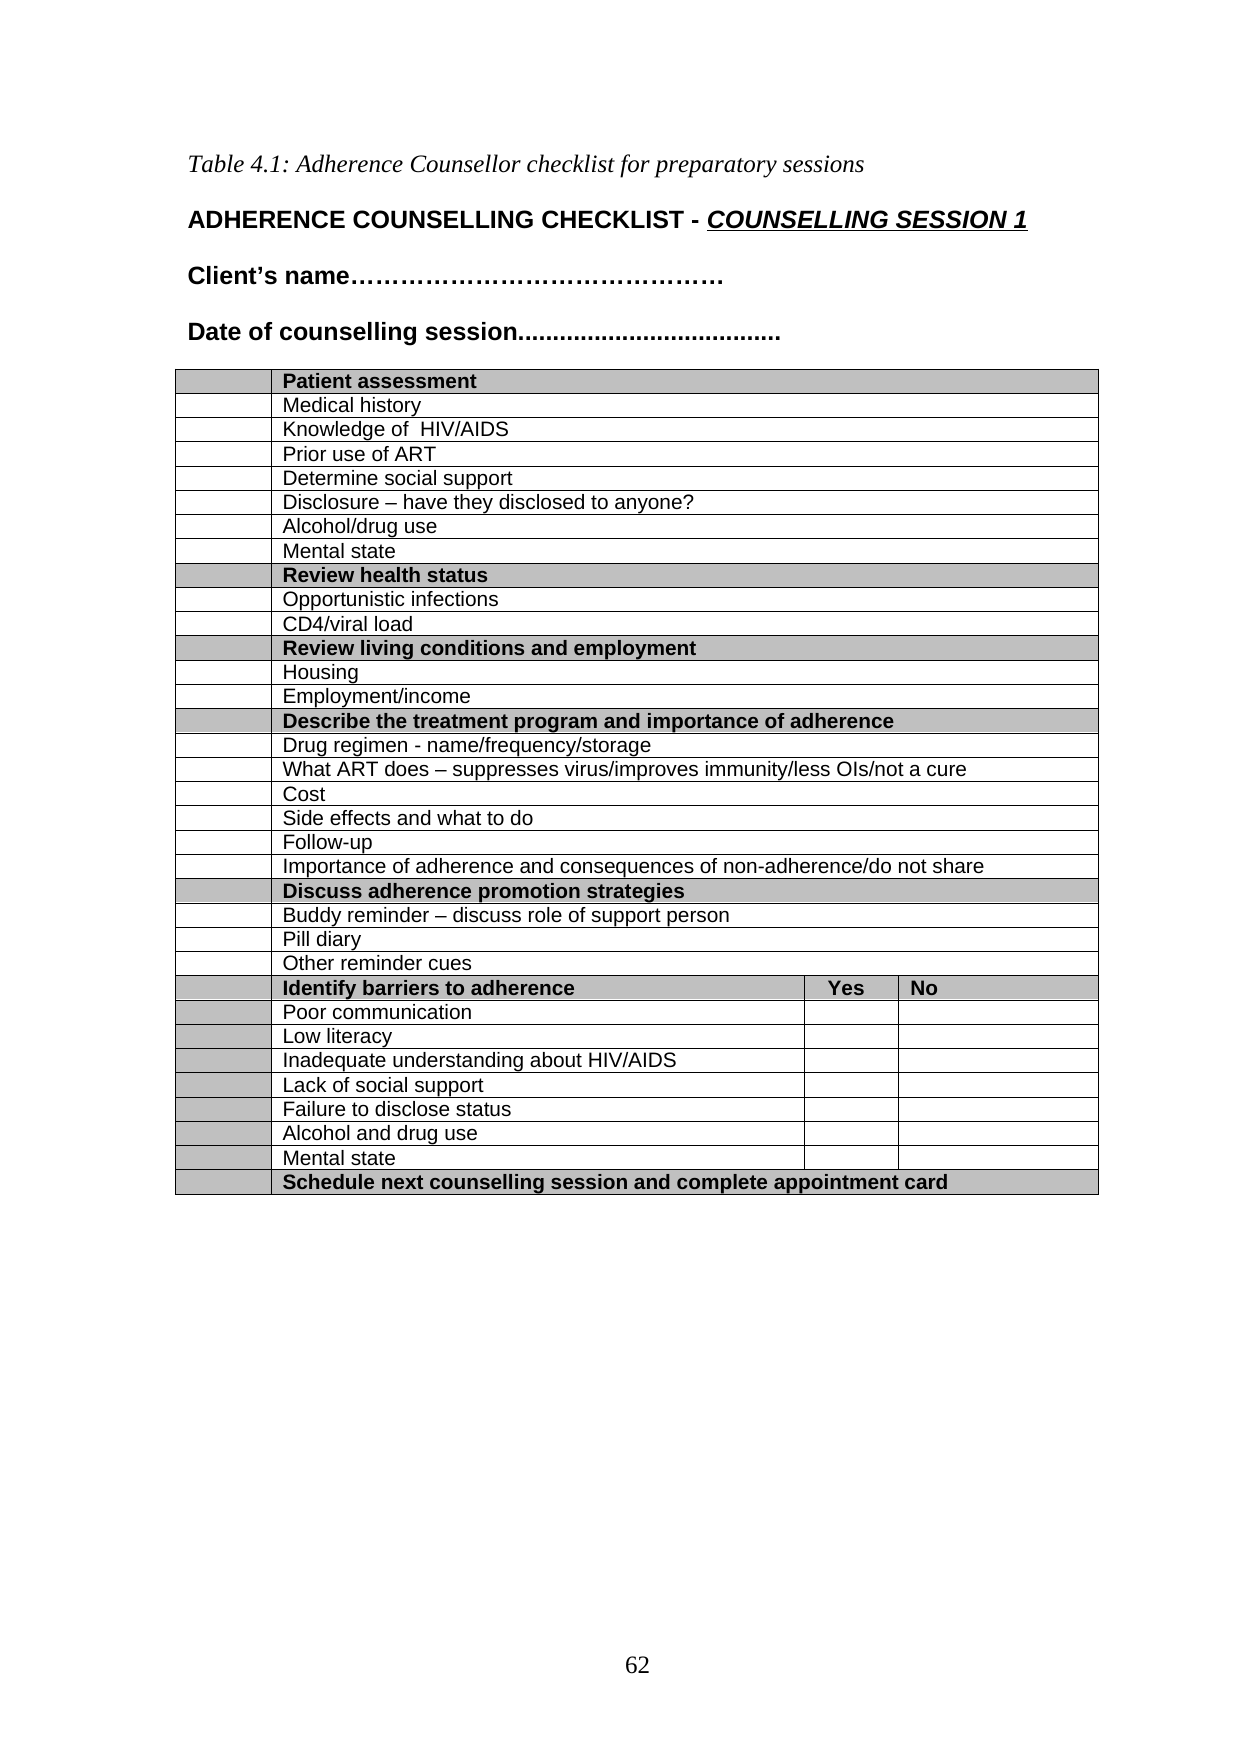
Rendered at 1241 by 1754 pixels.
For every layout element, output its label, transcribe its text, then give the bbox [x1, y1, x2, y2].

table_cell Prior use of ART [272, 442, 1098, 466]
table_cell Side effects and what to do [272, 806, 1098, 829]
table_cell Employment/income [272, 685, 1098, 708]
table_cell Housing [272, 661, 1098, 684]
table_cell [176, 394, 271, 417]
table_cell [176, 467, 271, 490]
table_cell [805, 1001, 898, 1024]
table_cell [805, 1025, 898, 1048]
table_cell [899, 1025, 1098, 1048]
table_cell [805, 1049, 898, 1072]
table_cell Alcohol and drug use [272, 1122, 804, 1145]
table_cell [176, 539, 271, 563]
table_cell Mental state [272, 1146, 804, 1169]
table_cell [176, 1049, 271, 1072]
table_cell [805, 1122, 898, 1145]
text Table 4.1: Adherence Counsellor checklist for preparatory sessions [187, 150, 1087, 178]
table_cell Identify barriers to adherence [272, 976, 804, 999]
table_cell Follow-up [272, 831, 1098, 854]
table_cell [176, 879, 271, 902]
table_header [176, 370, 271, 393]
table_cell Describe the treatment program and importance of adherence [272, 709, 1098, 732]
table_cell [176, 855, 271, 878]
table_cell [176, 1122, 271, 1145]
table_cell Review health status [272, 564, 1098, 587]
table_cell [176, 709, 271, 732]
table_cell [805, 1098, 898, 1121]
table_cell [176, 1025, 271, 1048]
table_cell [176, 418, 271, 441]
table_cell [176, 1098, 271, 1121]
table_cell [176, 831, 271, 854]
table_cell [899, 1049, 1098, 1072]
table_cell [176, 806, 271, 829]
table_cell [176, 588, 271, 611]
table_cell [176, 661, 271, 684]
table_cell [805, 1073, 898, 1097]
table_cell Alcohol/drug use [272, 515, 1098, 538]
table_cell Inadequate understanding about HIV/AIDS [272, 1049, 804, 1072]
table_cell [899, 1001, 1098, 1024]
table_cell Lack of social support [272, 1073, 804, 1097]
text Client’s name……………………………………… [187, 261, 1087, 289]
table_cell Knowledge of HIV/AIDS [272, 418, 1098, 441]
table_cell [899, 1073, 1098, 1097]
table_cell Medical history [272, 394, 1098, 417]
table_cell Drug regimen - name/frequency/storage [272, 734, 1098, 757]
table_cell [176, 442, 271, 466]
table_cell [176, 1146, 271, 1169]
table_cell [176, 612, 271, 635]
table_cell Opportunistic infections [272, 588, 1098, 611]
table_cell Other reminder cues [272, 952, 1098, 975]
table_cell [805, 1146, 898, 1169]
table_cell Cost [272, 782, 1098, 805]
table_cell [176, 685, 271, 708]
table_cell [176, 904, 271, 927]
table_cell [899, 1146, 1098, 1169]
table_cell [176, 1073, 271, 1097]
table_cell [176, 636, 271, 660]
table_cell [176, 928, 271, 951]
table_cell What ART does – suppresses virus/improves immunity/less OIs/not a cure [272, 758, 1098, 781]
table_cell Pill diary [272, 928, 1098, 951]
table_cell Yes [805, 976, 898, 999]
text Date of counselling session...................................... [187, 317, 1087, 345]
table_cell [176, 491, 271, 514]
table_cell [176, 976, 271, 999]
table_cell Review living conditions and employment [272, 636, 1098, 660]
table_cell Discuss adherence promotion strategies [272, 879, 1098, 902]
table_cell Schedule next counselling session and complete appointment card [272, 1170, 1098, 1194]
table_cell Disclosure – have they disclosed to anyone? [272, 491, 1098, 514]
table_cell [899, 1098, 1098, 1121]
table_cell CD4/viral load [272, 612, 1098, 635]
table_cell [176, 1170, 271, 1194]
table_header Patient assessment [272, 370, 1098, 393]
table_cell [899, 1122, 1098, 1145]
table_cell Importance of adherence and consequences of non-adherence/do not share [272, 855, 1098, 878]
table_cell [176, 564, 271, 587]
table_cell Mental state [272, 539, 1098, 563]
table_cell [176, 1001, 271, 1024]
table_cell [176, 782, 271, 805]
table_cell [176, 758, 271, 781]
table_cell Failure to disclose status [272, 1098, 804, 1121]
table_cell Buddy reminder – discuss role of support person [272, 904, 1098, 927]
table_cell [176, 734, 271, 757]
table_cell [176, 952, 271, 975]
table_cell [176, 515, 271, 538]
table_cell Low literacy [272, 1025, 804, 1048]
table_cell No [899, 976, 1098, 999]
table_cell Determine social support [272, 467, 1098, 490]
text ADHERENCE COUNSELLING CHECKLIST - COUNSELLING SESSION 1 [187, 206, 1087, 233]
table_cell Poor communication [272, 1001, 804, 1024]
